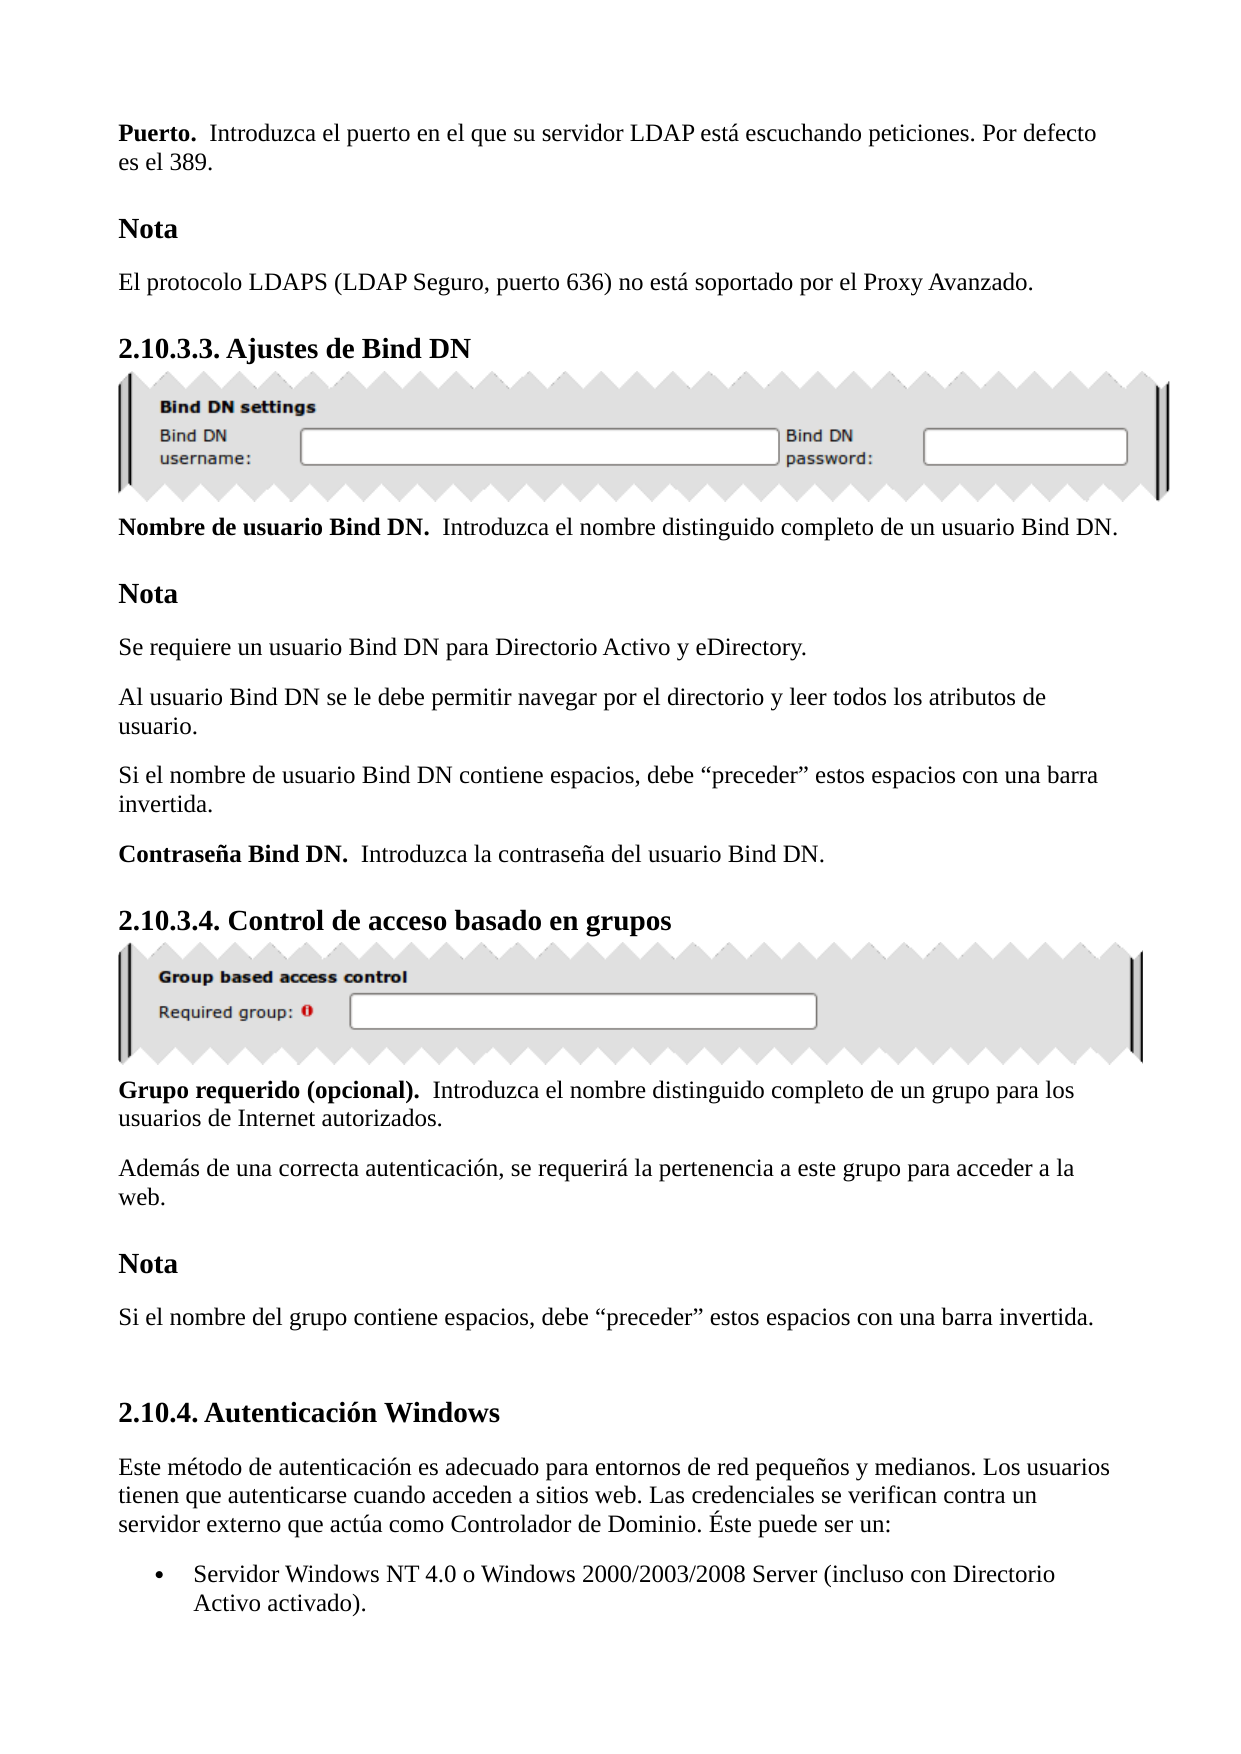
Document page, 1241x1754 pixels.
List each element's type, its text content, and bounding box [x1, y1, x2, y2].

text Este método de autenticación es adecuado para entornos de red pequeños y medianos. Los usuarios tienen que autenticarse cuando acceden a sitios web. Las credenciales se verifican contra un servidor externo que actúa como Controlador de Dominio. Éste puede ser un: [118, 1452, 1122, 1538]
subtitle Nota [118, 576, 1122, 609]
subtitle 2.10.4. Autenticación Windows [118, 1395, 1122, 1429]
text Se requiere un usuario Bind DN para Directorio Activo y eDirectory. [118, 632, 1122, 661]
picture [118, 371, 1170, 502]
picture [118, 942, 1143, 1065]
text Además de una correcta autenticación, se requerirá la pertenencia a este grupo para acceder a la web. [118, 1153, 1122, 1211]
text Grupo requerido (opcional). Introduzca el nombre distinguido completo de un grupo para los usuarios de Internet autorizados. [118, 1075, 1122, 1132]
text El protocolo LDAPS (LDAP Seguro, puerto 636) no está soportado por el Proxy Avanzado. [118, 267, 1122, 296]
subtitle Nota [118, 211, 1122, 244]
subtitle 2.10.3.3. Ajustes de Bind DN [118, 332, 1122, 365]
text Si el nombre del grupo contiene espacios, debe “preceder” estos espacios con una barra invertida. [118, 1302, 1122, 1331]
text Contraseña Bind DN. Introduzca la contraseña del usuario Bind DN. [118, 839, 1122, 867]
list Servidor Windows NT 4.0 o Windows 2000/2003/2008 Server (incluso con Directorio Activo activado). [156, 1559, 1122, 1616]
text Si el nombre de usuario Bind DN contiene espacios, debe “preceder” estos espacios con una barra invertida. [118, 760, 1122, 818]
text Nombre de usuario Bind DN. Introduzca el nombre distinguido completo de un usuario Bind DN. [118, 512, 1122, 541]
text Al usuario Bind DN se le debe permitir navegar por el directorio y leer todos los atributos de usuario. [118, 682, 1122, 739]
subtitle 2.10.3.4. Control de acceso basado en grupos [118, 903, 1122, 936]
text Puerto. Introduzca el puerto en el que su servidor LDAP está escuchando peticiones. Por defecto es el 389. [118, 118, 1122, 176]
subtitle Nota [118, 1246, 1122, 1279]
